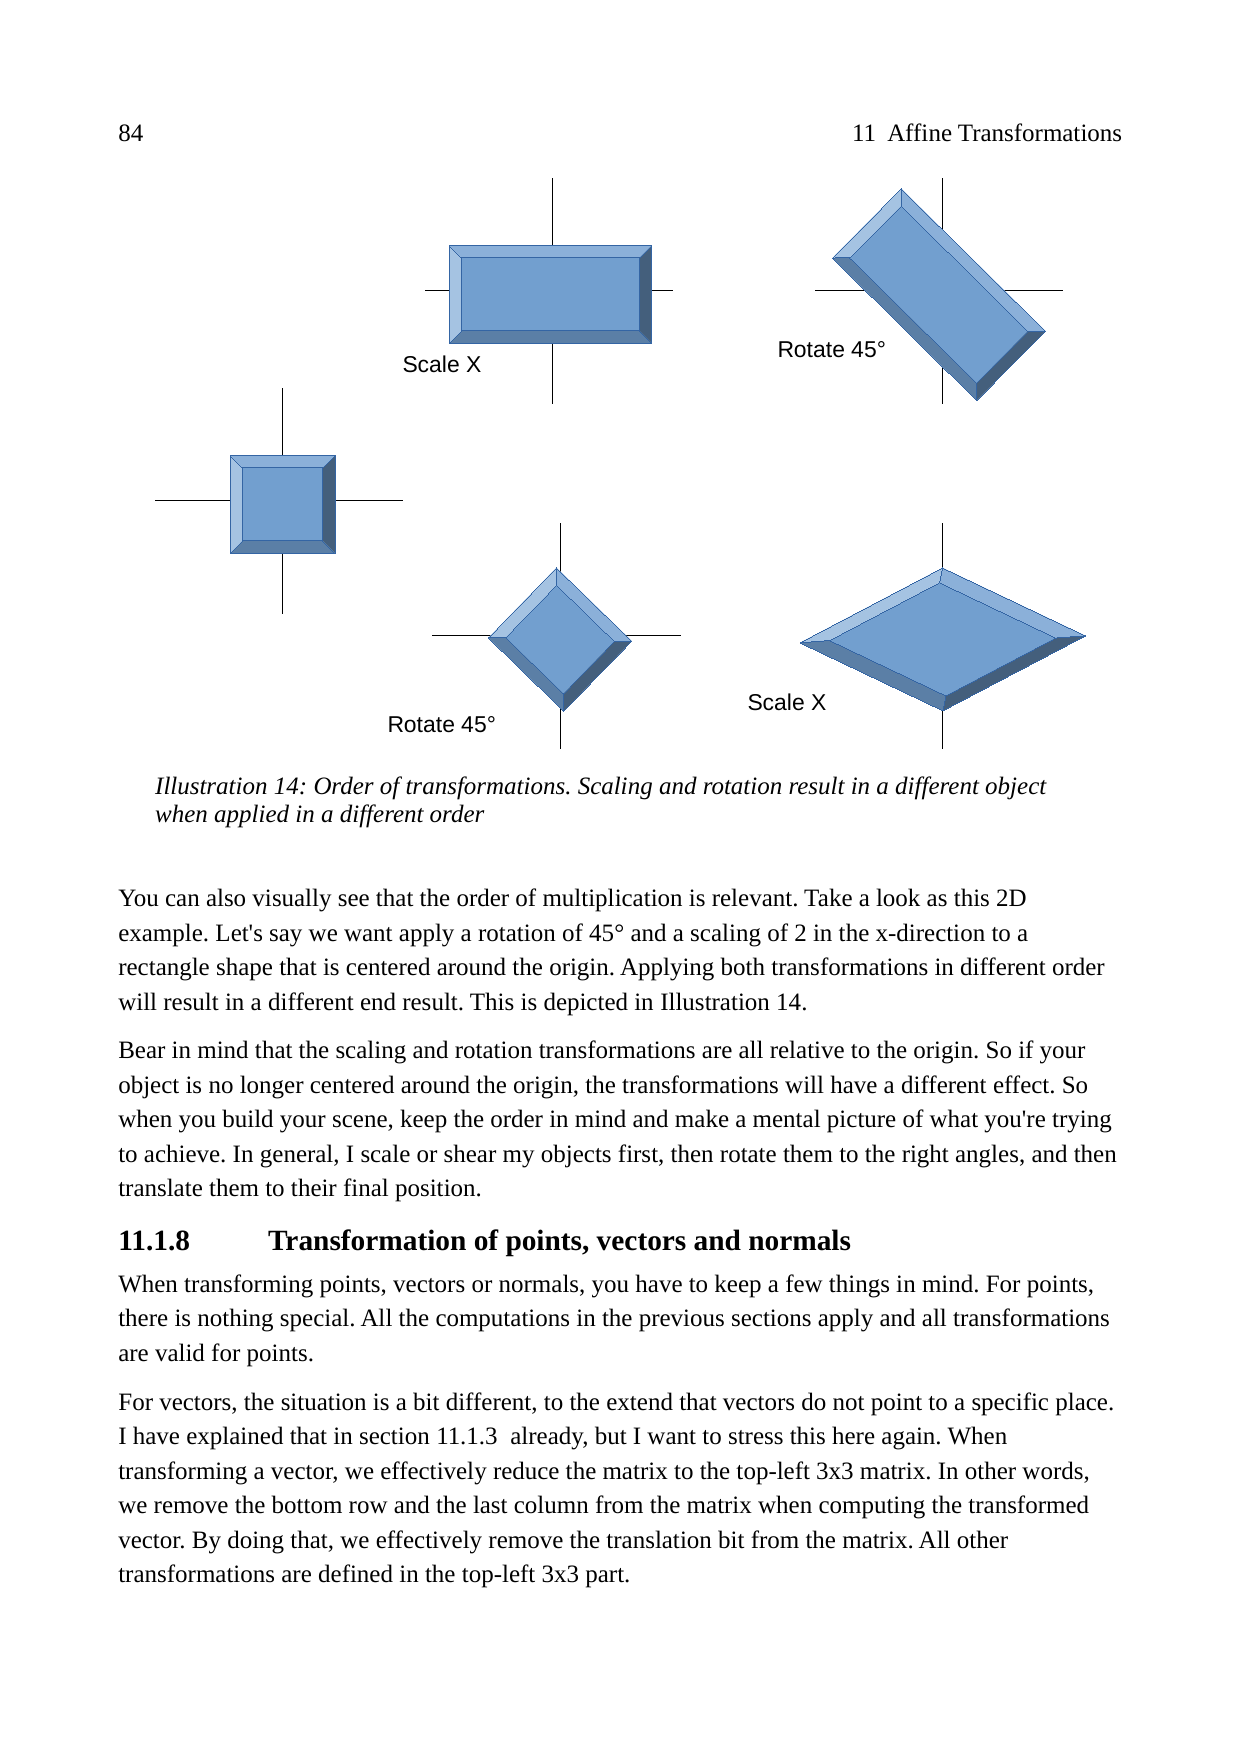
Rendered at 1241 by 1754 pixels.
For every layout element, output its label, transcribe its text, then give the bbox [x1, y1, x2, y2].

text Bear in mind that the scaling and rotation transformations are all relative to the origin. So if your object is no longer centered around the origin, the transformations will have a different effect. So when you build your scene, keep the order in mind and make a mental picture of what you're trying to achieve. In general, I scale or shear my objects first, then rotate them to the right angles, and then translate them to their final position. [118, 1036, 1122, 1202]
text Illustration 14: Order of transformations. Scaling and rotation result in a different object when applied in a different order [155, 191, 1086, 828]
text For vectors, the situation is a bit different, to the extend that vectors do not point to a specific place. I have explained that in section 11.1.3 already, but I want to stress this here again. When transforming a vector, we effectively reduce the matrix to the top-left 3x3 matrix. In other words, we remove the bottom row and the last column from the matrix when computing the transformed vector. By doing that, we effectively remove the translation bit from the matrix. All other transformations are defined in the top-left 3x3 part. [118, 1387, 1122, 1588]
text You can also visually see that the order of multiplication is relevant. Take a look as this 2D example. Let's say we want apply a rotation of 45° and a scaling of 2 in the x-direction to a rectangle shape that is centered around the origin. Applying both transformations in different order will result in a different end result. This is depicted in Illustration 14. [118, 883, 1122, 1015]
subtitle Transformation of points, vectors and normals [118, 1223, 1122, 1256]
text When transforming points, vectors or normals, you have to keep a few things in mind. For points, there is nothing special. All the computations in the previous sections apply and all transformations are valid for points. [118, 1269, 1122, 1367]
